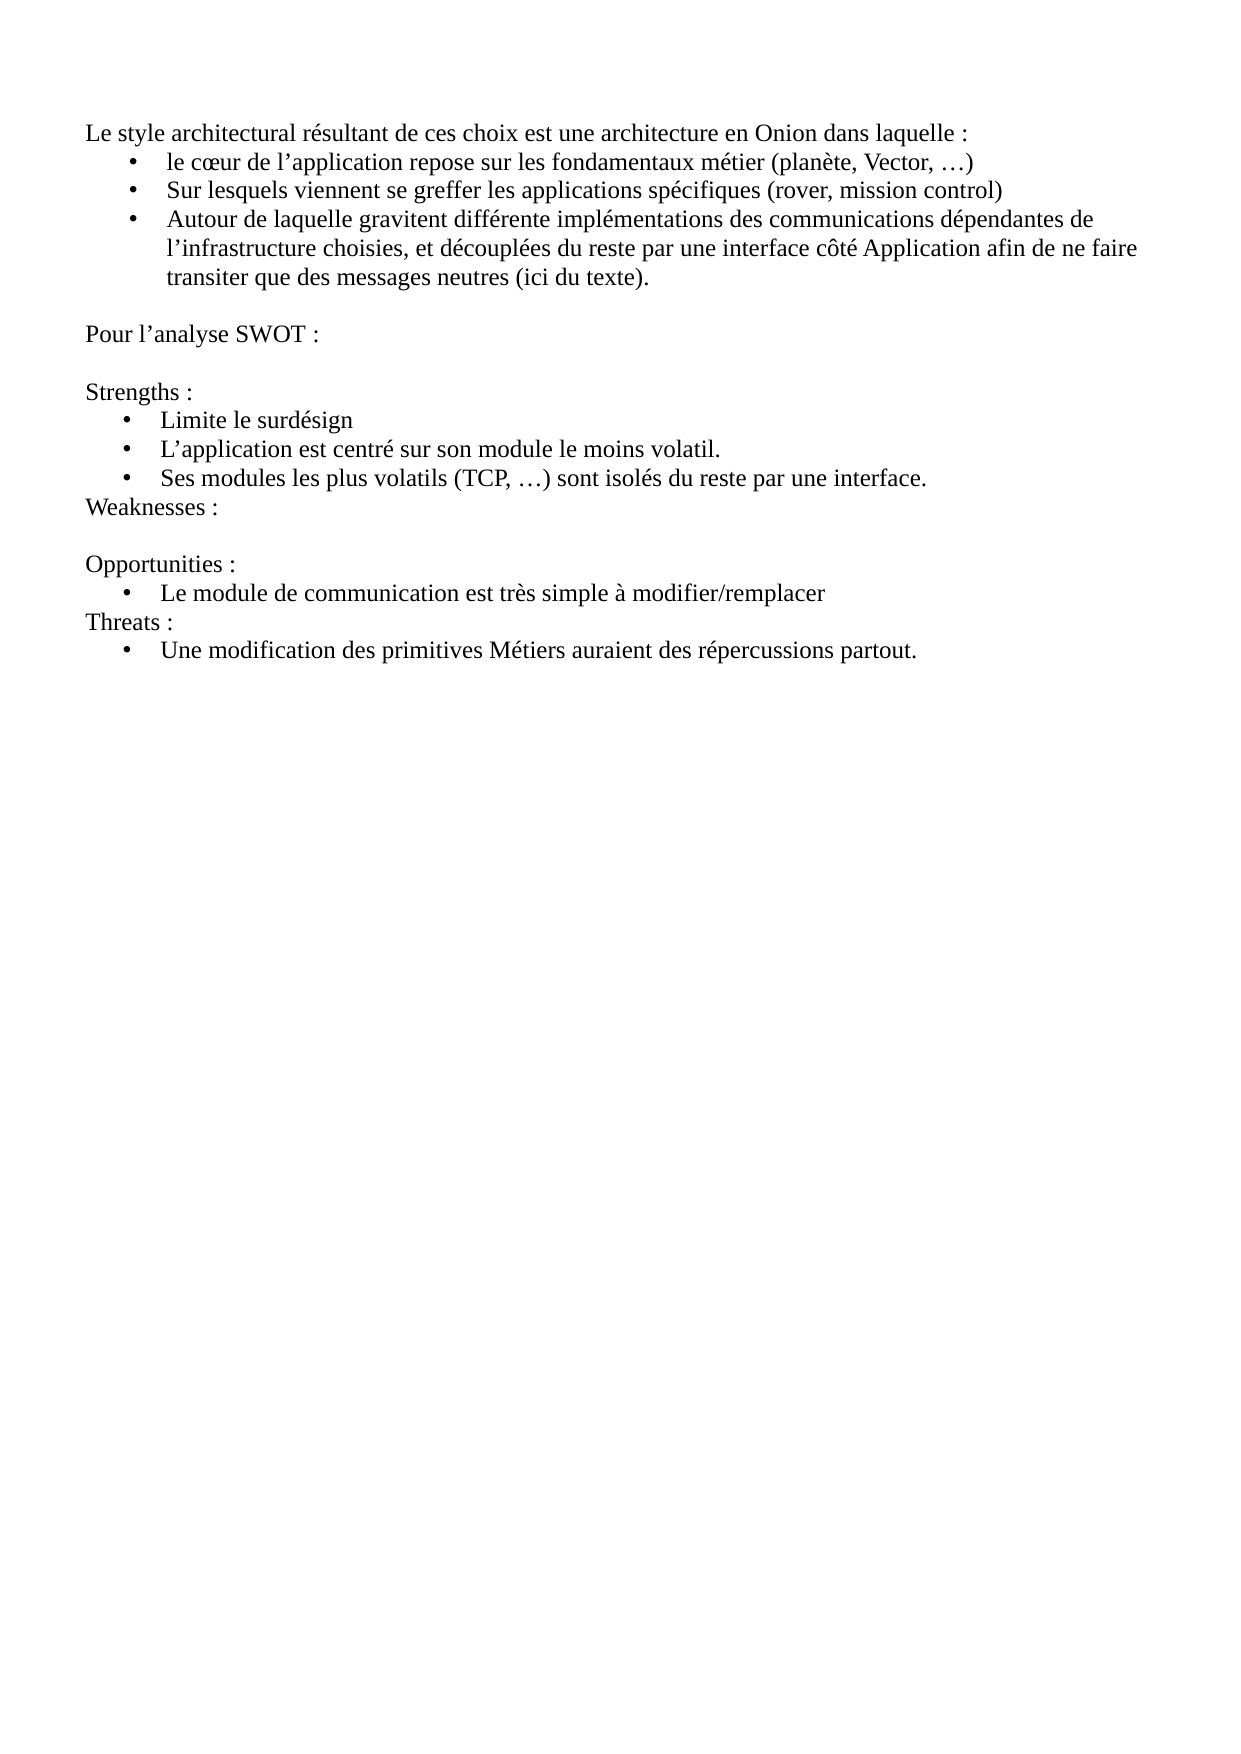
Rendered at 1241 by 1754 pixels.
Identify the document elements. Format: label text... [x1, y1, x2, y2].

text Opportunities : [85, 549, 1154, 578]
list Sur lesquels viennent se greffer les applications spécifiques (rover, mission control) [129, 176, 1154, 204]
list Ses modules les plus volatils (TCP, …) sont isolés du reste par une interface. [123, 463, 1154, 492]
text Threats : [85, 607, 1154, 636]
text Weaknesses : [85, 492, 1154, 521]
list le cœur de l’application repose sur les fondamentaux métier (planète, Vector, …) [129, 147, 1154, 176]
list Le module de communication est très simple à modifier/remplacer [123, 578, 1154, 607]
text Le style architectural résultant de ces choix est une architecture en Onion dans laquelle : [85, 118, 1154, 147]
list L’application est centré sur son module le moins volatil. [123, 434, 1154, 463]
list Autour de laquelle gravitent différente implémentations des communications dépendantes de l’infrastructure choisies, et découplées du reste par une interface côté Application afin de ne faire transiter que des messages neutres (ici du texte). [129, 204, 1154, 291]
text Strengths : [85, 377, 1154, 406]
list Limite le surdésign [123, 406, 1154, 434]
list Une modification des primitives Métiers auraient des répercussions partout. [123, 636, 1154, 664]
text Pour l’analyse SWOT : [85, 319, 1154, 348]
